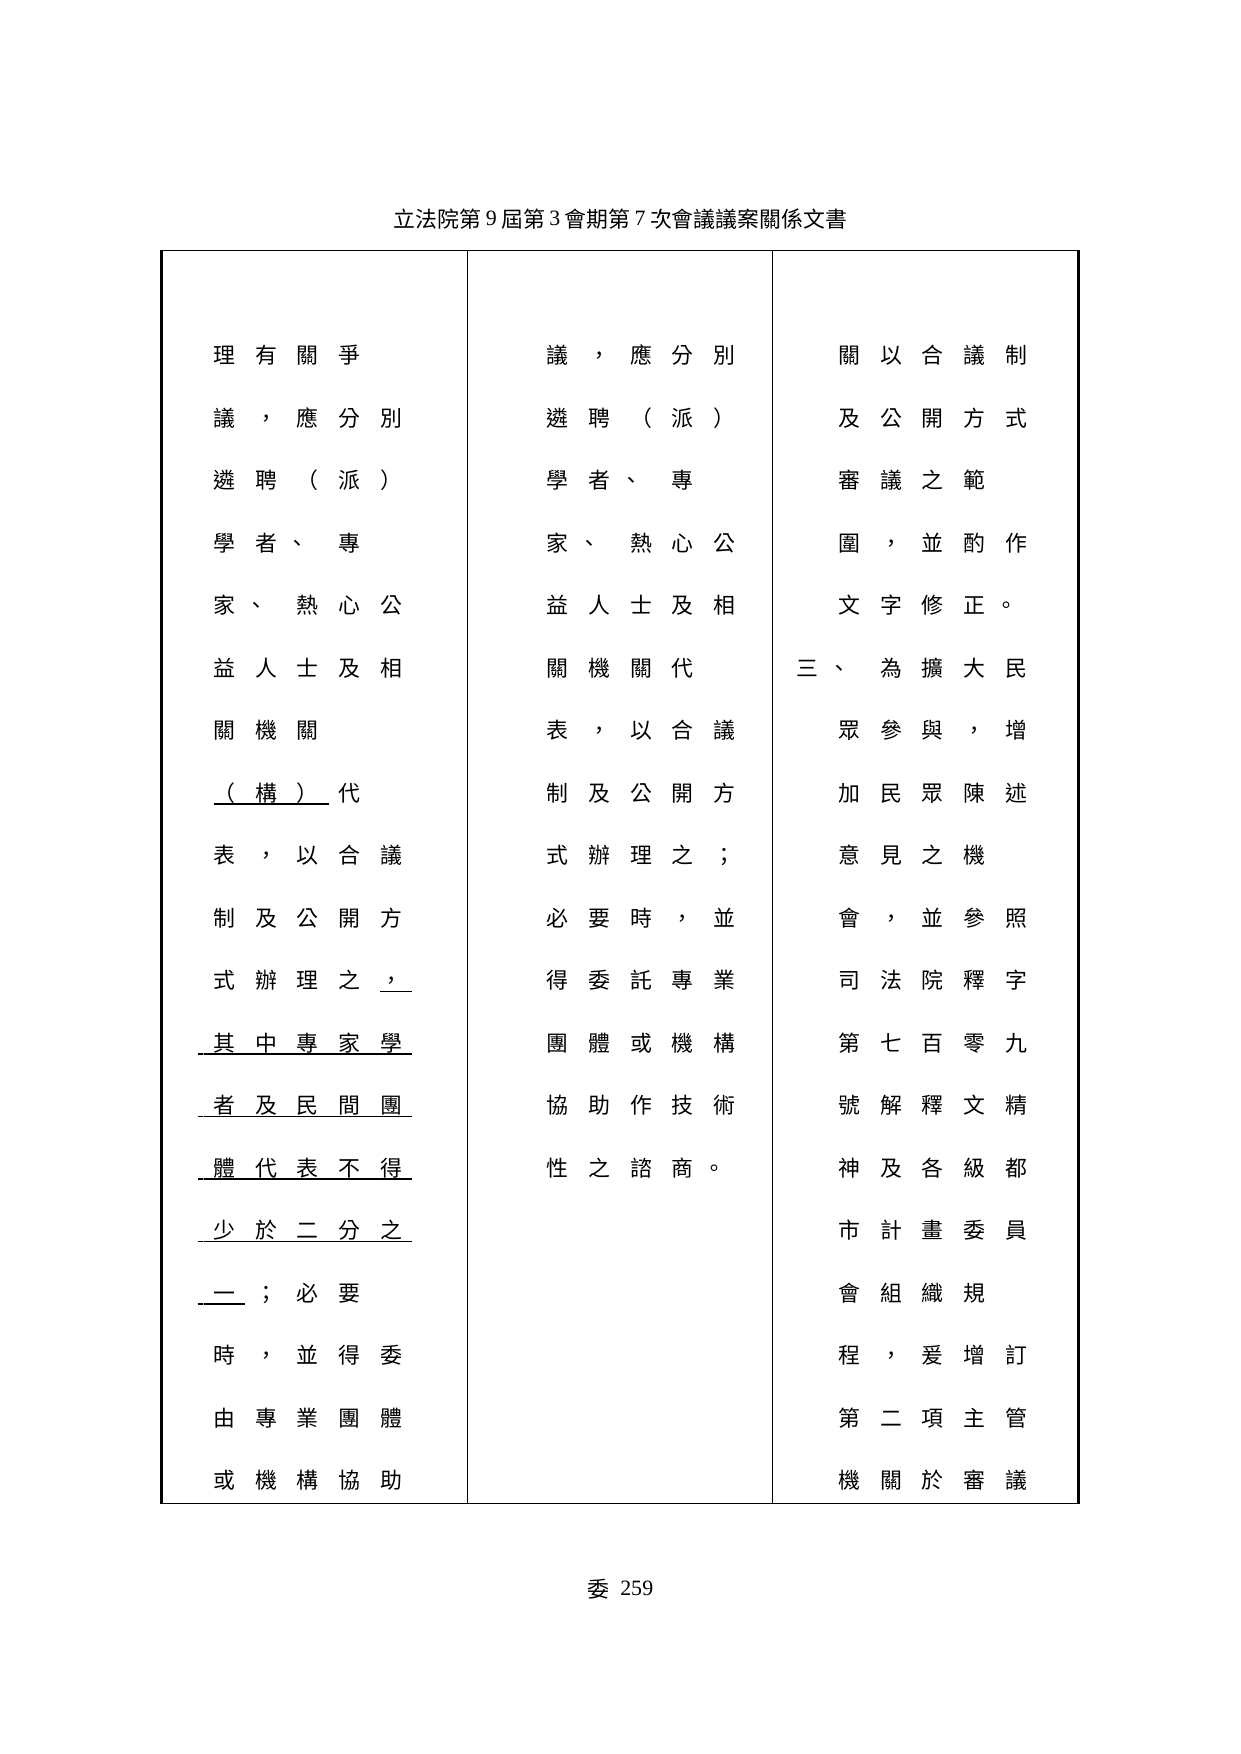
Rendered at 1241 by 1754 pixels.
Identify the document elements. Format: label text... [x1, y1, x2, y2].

table_cell 理有關爭議，應分別遴聘（派）學者、專家、熱心公益人士及相關機關（構）代表，以合議制及公開方式辦理之，其中專家學者及民間團體代表不得少於二分之一；必要時，並得委由專業團體或機構協助 [163, 251, 467, 1503]
table_cell 議，應分別遴聘（派）學者、專家、熱心公益人士及相關機關代表，以合議制及公開方式辦理之；必要時，並得委託專業團體或機構協助作技術性之諮商。 [468, 251, 772, 1503]
table_cell 關以合議制及公開方式審議之範圍，並酌作文字修正。 三、為擴大民眾參與，增加民眾陳述意見之機會，並參照司法院釋字第七百零九號解釋文精神及各級都市計畫委員會組織規程，爰增訂第二項主管機關於審議 [773, 251, 1077, 1503]
